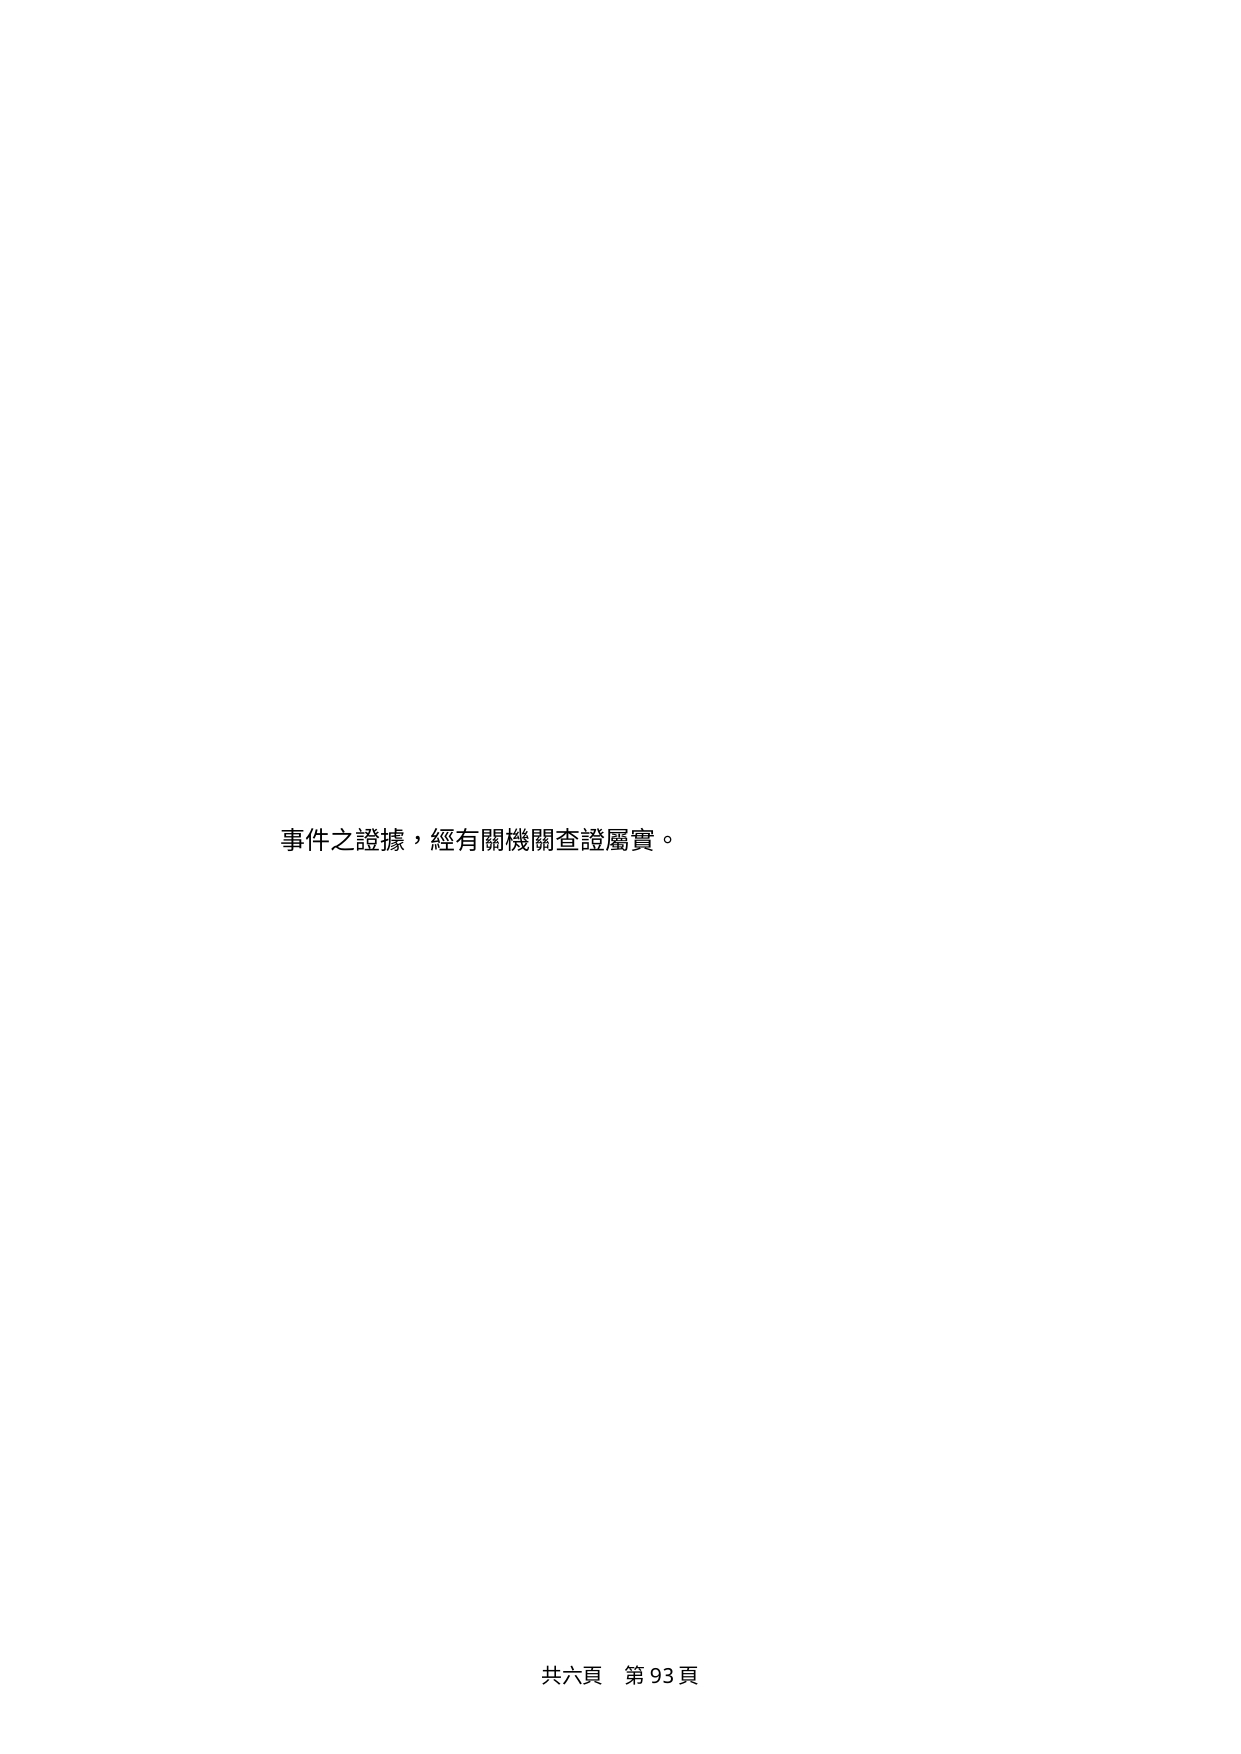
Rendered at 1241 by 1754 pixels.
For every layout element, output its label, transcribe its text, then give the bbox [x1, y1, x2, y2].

text 事件之證據，經有關機關查證屬實。 [131, 797, 1122, 859]
